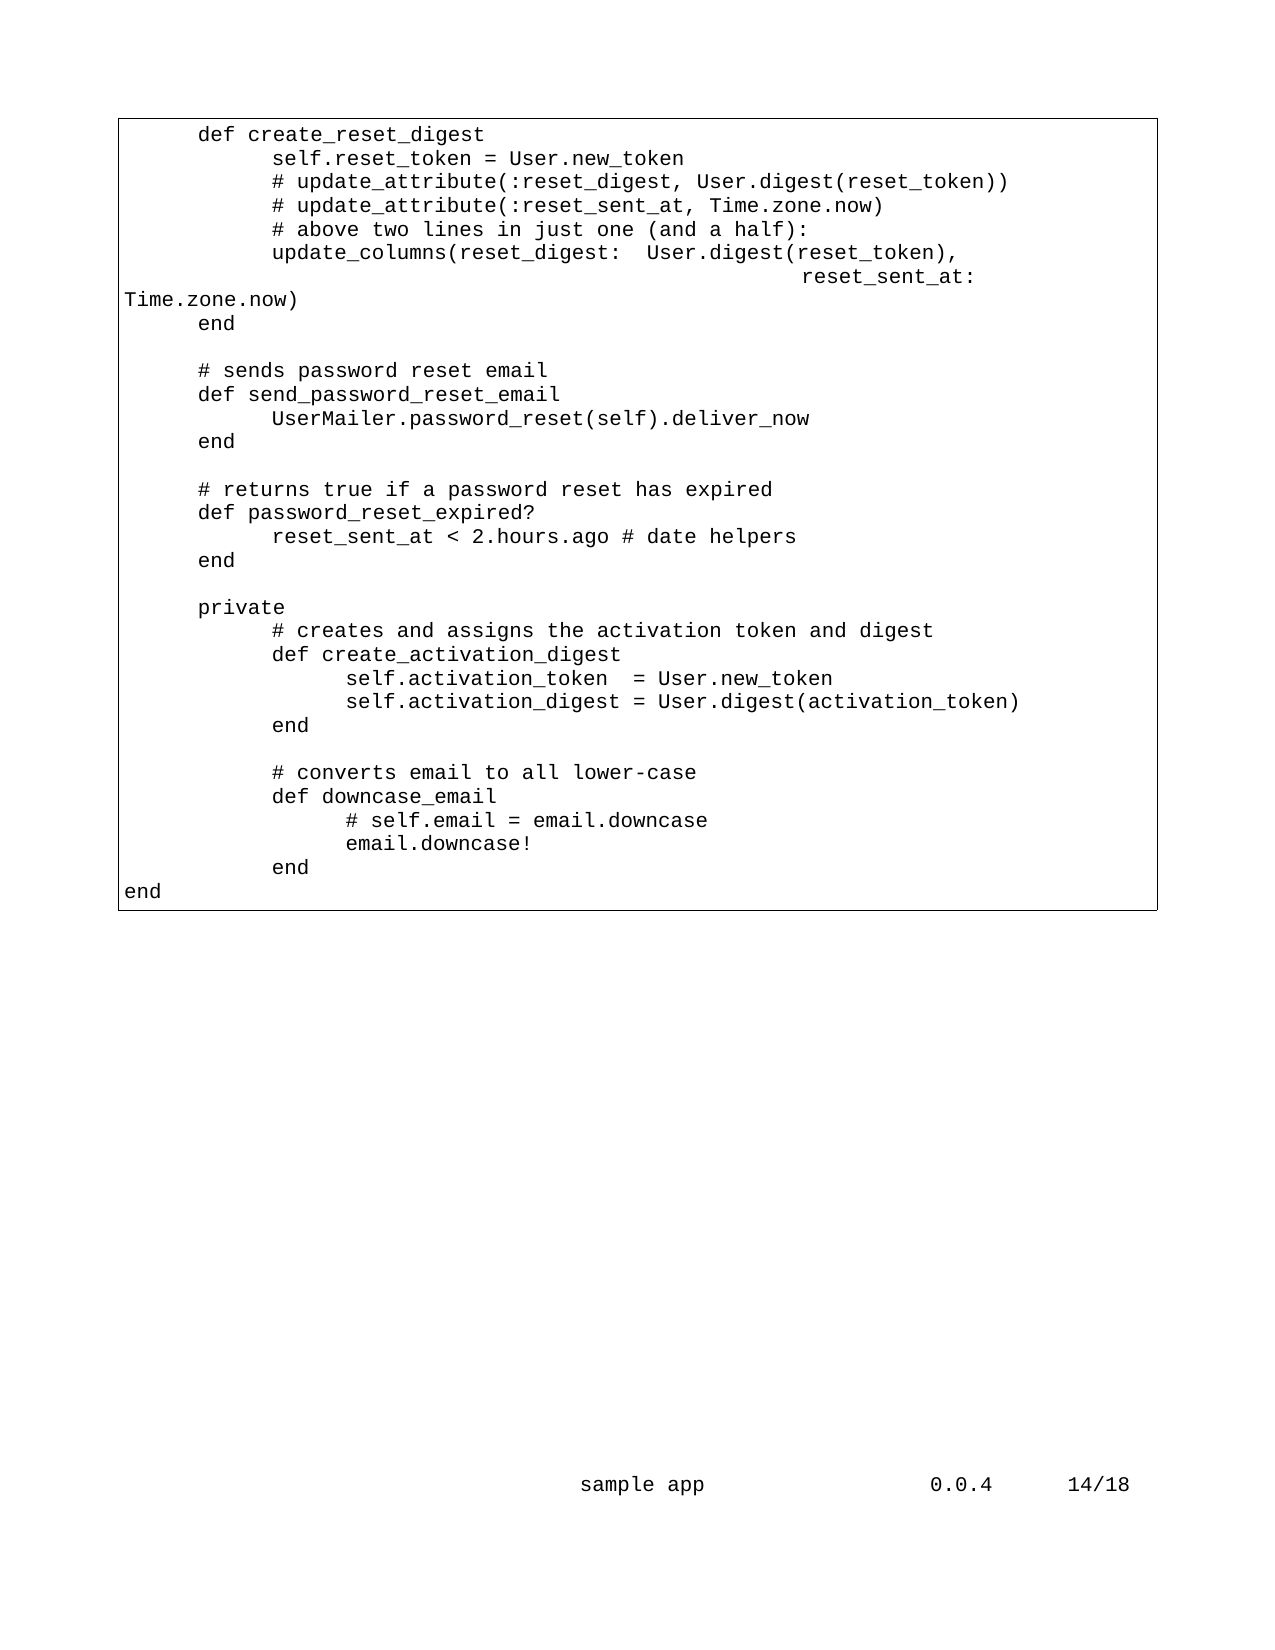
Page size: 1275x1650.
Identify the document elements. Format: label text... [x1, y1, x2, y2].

table_header def create_reset_digest self.reset_token = User.new_token # update_attribute(:reset_digest, User.digest(reset_token)) # update_attribute(:reset_sent_at, Time.zone.now) # above two lines in just one (and a half): update_columns(reset_digest: User.digest(reset_token), reset_sent_at: Time.zone.now) end # sends password reset email def send_password_reset_email UserMailer.password_reset(self).deliver_now end # returns true if a password reset has expired def password_reset_expired? reset_sent_at < 2.hours.ago # date helpers end private # creates and assigns the activation token and digest def create_activation_digest self.activation_token = User.new_token self.activation_digest = User.digest(activation_token) end # converts email to all lower-case def downcase_email # self.email = email.downcase email.downcase! end end [119, 119, 1157, 910]
